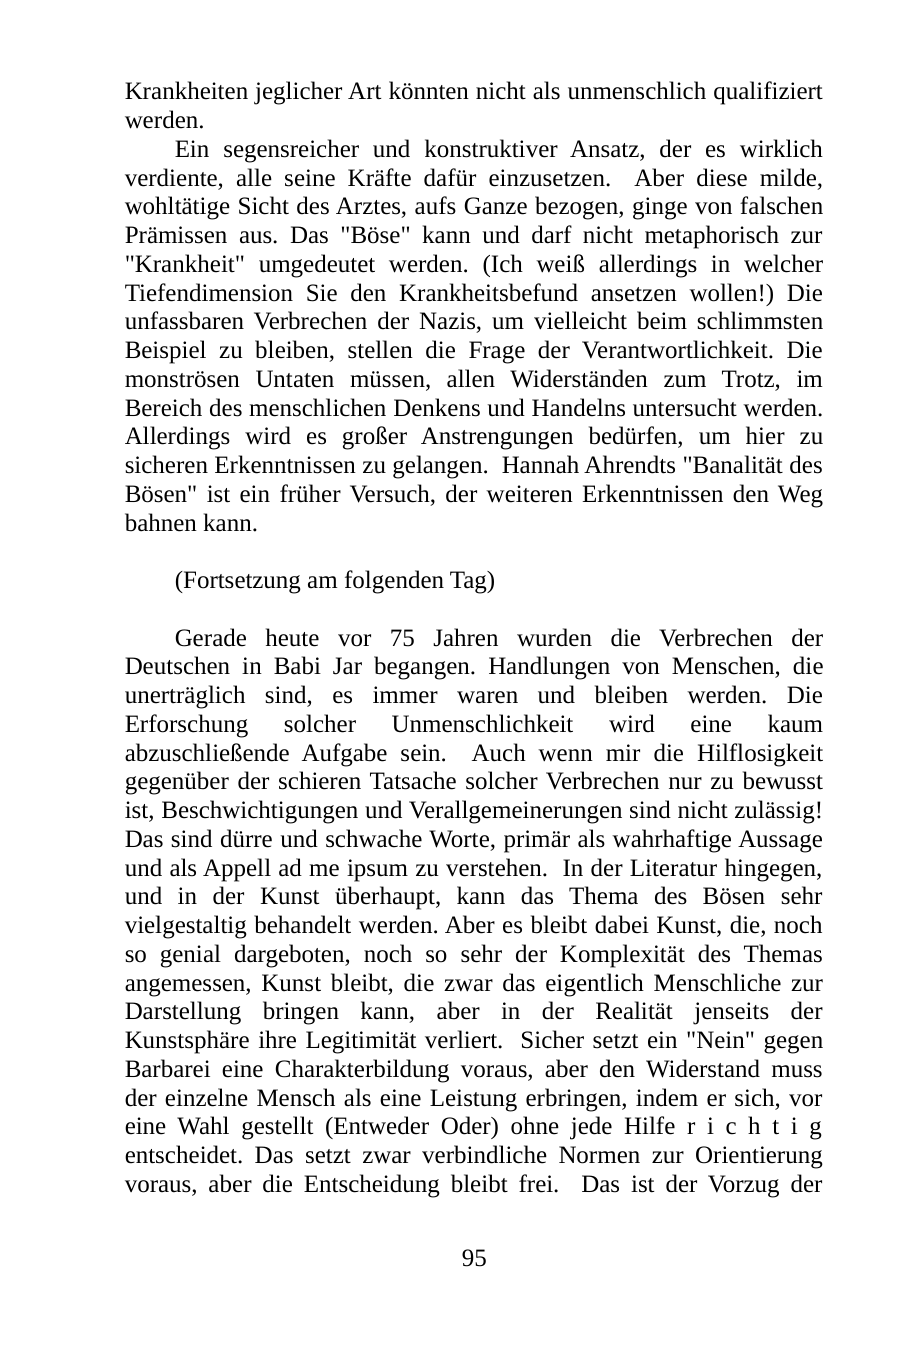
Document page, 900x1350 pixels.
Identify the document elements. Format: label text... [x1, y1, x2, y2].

text Ein segensreicher und konstruktiver Ansatz, der es wirklich verdiente, alle seine Kräfte dafür einzusetzen. Aber diese milde, wohltätige Sicht des Arztes, aufs Ganze bezogen, ginge von falschen Prämissen aus. Das "Böse" kann und darf nicht metaphorisch zur "Krankheit" umgedeutet werden. (Ich weiß allerdings in welcher Tiefendimension Sie den Krankheitsbefund ansetzen wollen!) Die unfassbaren Verbrechen der Nazis, um vielleicht beim schlimmsten Beispiel zu bleiben, stellen die Frage der Verantwortlichkeit. Die monströsen Untaten müssen, allen Widerständen zum Trotz, im Bereich des menschlichen Denkens und Handelns untersucht werden. Allerdings wird es großer Anstrengungen bedürfen, um hier zu sicheren Erkenntnissen zu gelangen. Hannah Ahrendts "Banalität des Bösen" ist ein früher Versuch, der weiteren Erkenntnissen den Weg bahnen kann. [124, 134, 823, 536]
text Gerade heute vor 75 Jahren wurden die Verbrechen der Deutschen in Babi Jar begangen. Handlungen von Menschen, die unerträglich sind, es immer waren und bleiben werden. Die Erforschung solcher Unmenschlichkeit wird eine kaum abzuschließende Aufgabe sein. Auch wenn mir die Hilflosigkeit gegenüber der schieren Tatsache solcher Verbrechen nur zu bewusst ist, Beschwichtigungen und Verallgemeinerungen sind nicht zulässig! Das sind dürre und schwache Worte, primär als wahrhaftige Aussage und als Appell ad me ipsum zu verstehen. In der Literatur hingegen, und in der Kunst überhaupt, kann das Thema des Bösen sehr vielgestaltig behandelt werden. Aber es bleibt dabei Kunst, die, noch so genial dargeboten, noch so sehr der Komplexität des Themas angemessen, Kunst bleibt, die zwar das eigentlich Menschliche zur Darstellung bringen kann, aber in der Realität jenseits der Kunstsphäre ihre Legitimität verliert. Sicher setzt ein "Nein" gegen Barbarei eine Charakterbildung voraus, aber den Widerstand muss der einzelne Mensch als eine Leistung erbringen, indem er sich, vor eine Wahl gestellt (Entweder Oder) ohne jede Hilfe r i c h t i g entscheidet. Das setzt zwar verbindliche Normen zur Orientierung voraus, aber die Entscheidung bleibt frei. Das ist der Vorzug der [124, 623, 823, 1198]
text (Fortsetzung am folgenden Tag) [124, 565, 823, 594]
text Krankheiten jeglicher Art könnten nicht als unmenschlich qualifiziert werden. [124, 76, 823, 134]
